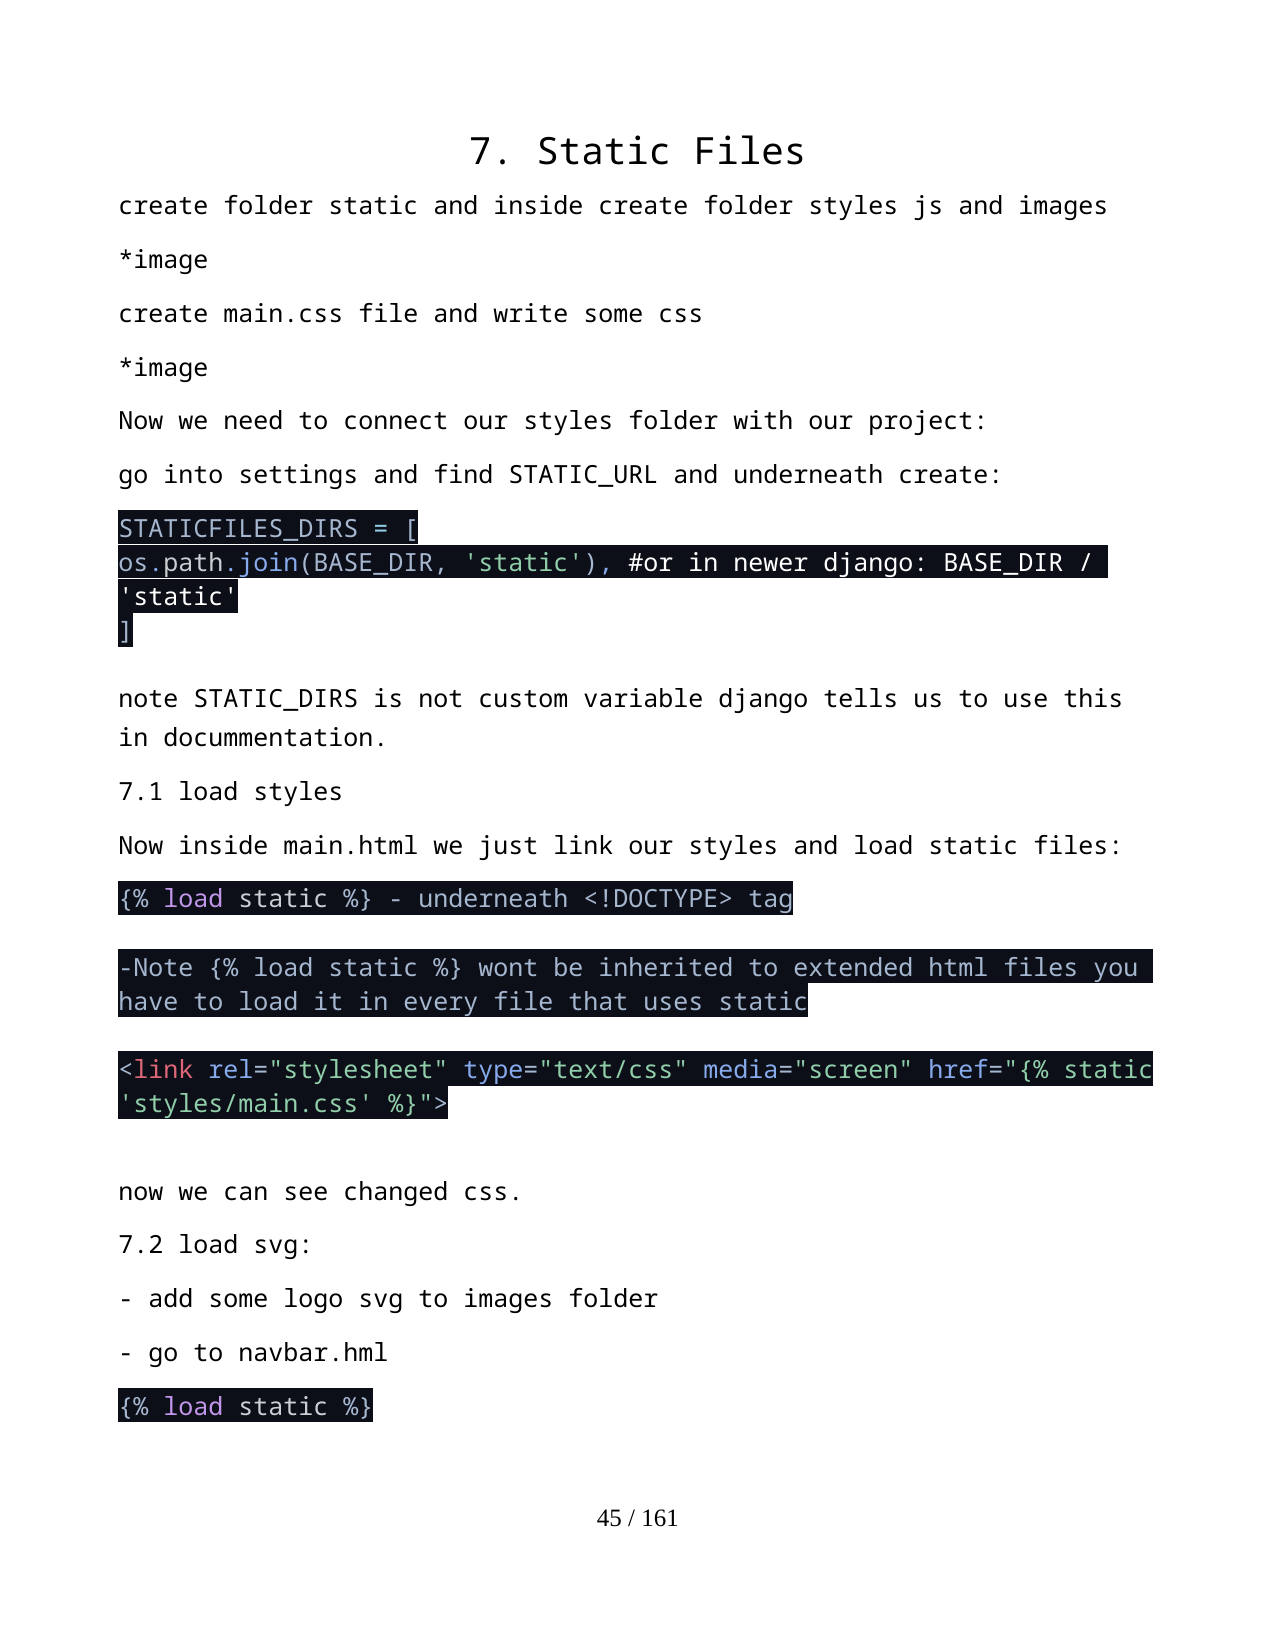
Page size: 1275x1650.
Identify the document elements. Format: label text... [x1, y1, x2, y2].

text STATICFILES_DIRS = [ [118, 510, 1157, 544]
text os.path.join(BASE_DIR, 'static'), #or in newer django: BASE_DIR / 'static' [118, 544, 1157, 613]
text {% load static %} [118, 1388, 1157, 1422]
text create folder static and inside create folder styles js and images [118, 188, 1157, 222]
text - add some logo svg to images folder [118, 1281, 1157, 1315]
text -Note {% load static %} wont be inherited to extended html files you have to load it in every file that uses static [118, 949, 1157, 1017]
text <link rel="stylesheet" type="text/css" media="screen" href="{% static 'styles/main.css' %}"> [118, 1051, 1157, 1119]
text 7.1 load styles [118, 774, 1157, 808]
text *image [118, 349, 1157, 383]
text - go to navbar.hml [118, 1334, 1157, 1369]
text note STATIC_DIRS is not custom variable django tells us to use this in docummentation. [118, 681, 1157, 754]
text *image [118, 242, 1157, 276]
text now we can see changed css. [118, 1173, 1157, 1207]
text {% load static %} - underneath <!DOCTYPE> tag [118, 881, 1157, 915]
text 7.2 load svg: [118, 1227, 1157, 1261]
text Now inside main.html we just link our styles and load static files: [118, 827, 1157, 861]
text Now we need to connect our styles folder with our project: [118, 403, 1157, 437]
text create main.css file and write some css [118, 295, 1157, 329]
text ] [118, 613, 1157, 647]
text go into settings and find STATIC_URL and underneath create: [118, 457, 1157, 491]
subtitle 7. Static Files [118, 124, 1157, 175]
